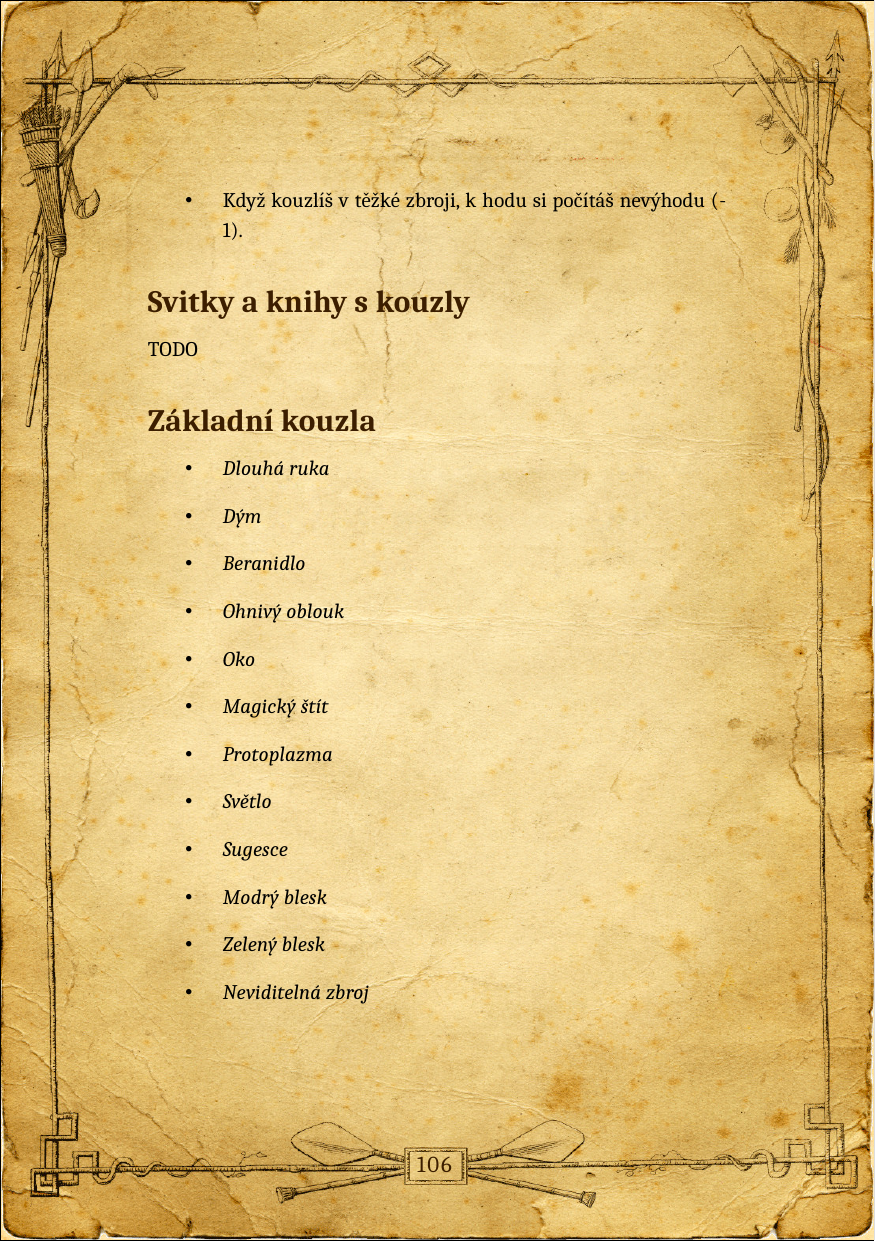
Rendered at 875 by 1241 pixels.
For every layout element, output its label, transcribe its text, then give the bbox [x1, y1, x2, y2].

list Sugesce [185, 838, 726, 862]
list Zelený blesk [185, 933, 726, 957]
subtitle Základní kouzla [148, 403, 726, 439]
list Protoplazma [185, 742, 726, 766]
list Dým [185, 504, 726, 528]
list Modrý blesk [185, 885, 726, 909]
list Když kouzlíš v⁠ těžké zbroji, k⁠ hodu si počítáš nevýhodu (-1). [185, 189, 726, 243]
list Ohnivý oblouk [185, 600, 726, 624]
picture [1, 1, 874, 1240]
list Neviditelná zbroj [185, 981, 726, 1004]
list Dlouhá ruka [185, 457, 726, 481]
list Světlo [185, 790, 726, 814]
list Oko [185, 647, 726, 671]
list Magický štít [185, 695, 726, 719]
text TODO [148, 338, 726, 362]
subtitle Svitky a⁠ knihy s⁠ kouzly [148, 284, 726, 320]
list Beranidlo [185, 552, 726, 576]
